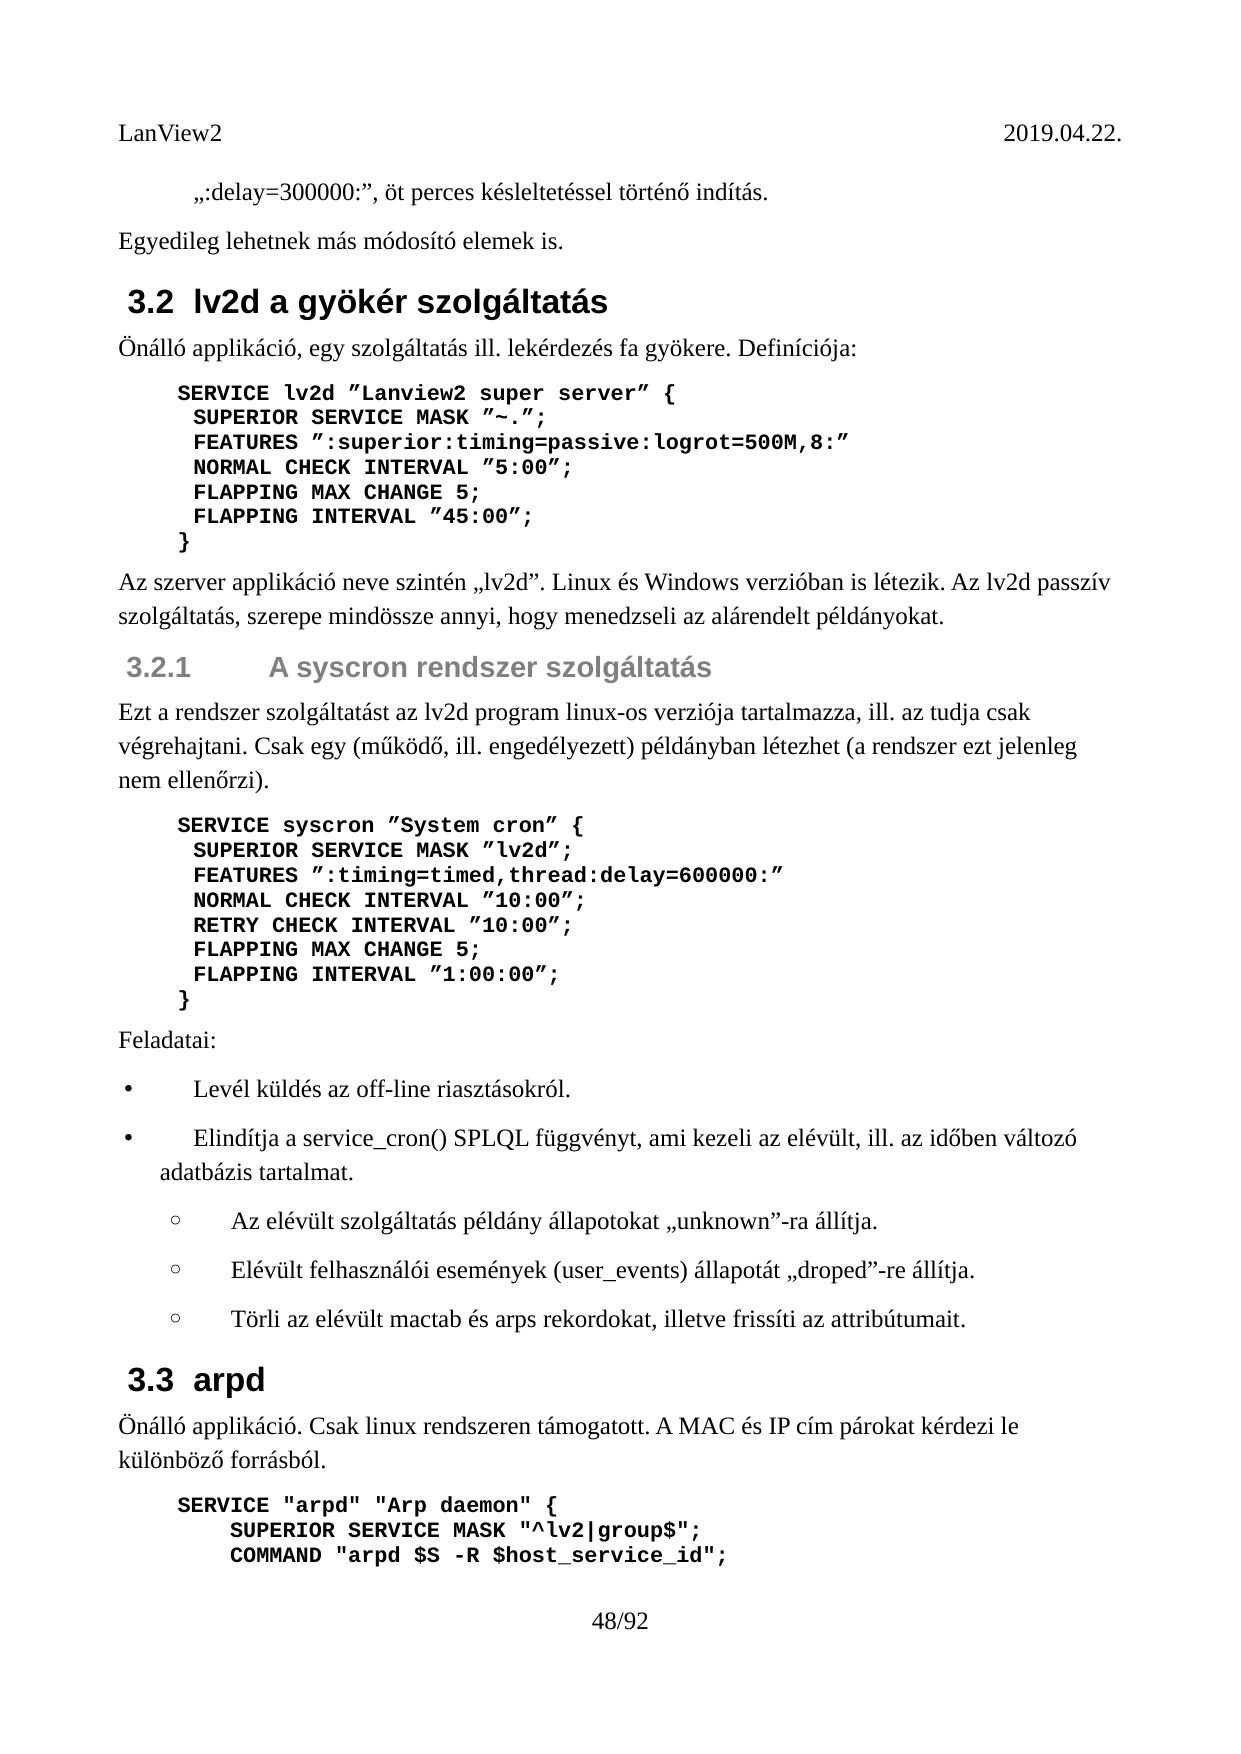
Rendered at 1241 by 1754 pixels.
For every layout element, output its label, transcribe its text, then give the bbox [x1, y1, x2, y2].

text Feladatai: [118, 1025, 1122, 1053]
text SERVICE syscron ”System cron” { SUPERIOR SERVICE MASK ”lv2d”; FEATURES ”:timing=timed,thread:delay=600000:” NORMAL CHECK INTERVAL ”10:00”; RETRY CHECK INTERVAL ”10:00”; FLAPPING MAX CHANGE 5; FLAPPING INTERVAL ”1:00:00”; } [177, 814, 1122, 1013]
text SERVICE lv2d ”Lanview2 super server” { SUPERIOR SERVICE MASK ”~.”; FEATURES ”:superior:timing=passive:logrot=500M,8:” NORMAL CHECK INTERVAL ”5:00”; FLAPPING MAX CHANGE 5; FLAPPING INTERVAL ”45:00”; } [177, 382, 1122, 555]
text Egyedileg lehetnek más módosító elemek is. [118, 226, 1122, 255]
text Ezt a rendszer szolgáltatást az lv2d program linux-os verziója tartalmazza, ill. az tudja csak végrehajtani. Csak egy (működő, ill. engedélyezett) példányban létezhet (a rendszer ezt jelenleg nem ellenőrzi). [118, 697, 1122, 794]
list Levél küldés az off-line riasztásokról. [124, 1074, 1122, 1102]
subtitle arpd [118, 1360, 1122, 1398]
text Önálló applikáció, egy szolgáltatás ill. lekérdezés fa gyökere. Definíciója: [118, 333, 1122, 361]
list „:delay=300000:”, öt perces késleltetéssel történő indítás. [156, 177, 1122, 206]
text Önálló applikáció. Csak linux rendszeren támogatott. A MAC és IP cím párokat kérdezi le különböző forrásból. [118, 1411, 1122, 1474]
list Elindítja a service_cron() SPLQL függvényt, ami kezeli az elévült, ill. az időben változó adatbázis tartalmat. [124, 1123, 1122, 1186]
subtitle A syscron rendszer szolgáltatás [118, 651, 1122, 684]
list Az elévült szolgáltatás példány állapotokat „unknown”-ra állítja. [165, 1206, 1122, 1235]
list Elévült felhasználói események (user_events) állapotát „droped”-re állítja. [165, 1255, 1122, 1284]
text SERVICE "arpd" "Arp daemon" { SUPERIOR SERVICE MASK "^lv2|group$"; COMMAND "arpd $S -R $host_service_id"; [177, 1494, 1122, 1569]
subtitle lv2d a gyökér szolgáltatás [118, 281, 1122, 320]
list Törli az elévült mactab és arps rekordokat, illetve frissíti az attribútumait. [165, 1304, 1122, 1333]
text Az szerver applikáció neve szintén „lv2d”. Linux és Windows verzióban is létezik. Az lv2d passzív szolgáltatás, szerepe mindössze annyi, hogy menedzseli az alárendelt példányokat. [118, 567, 1122, 630]
